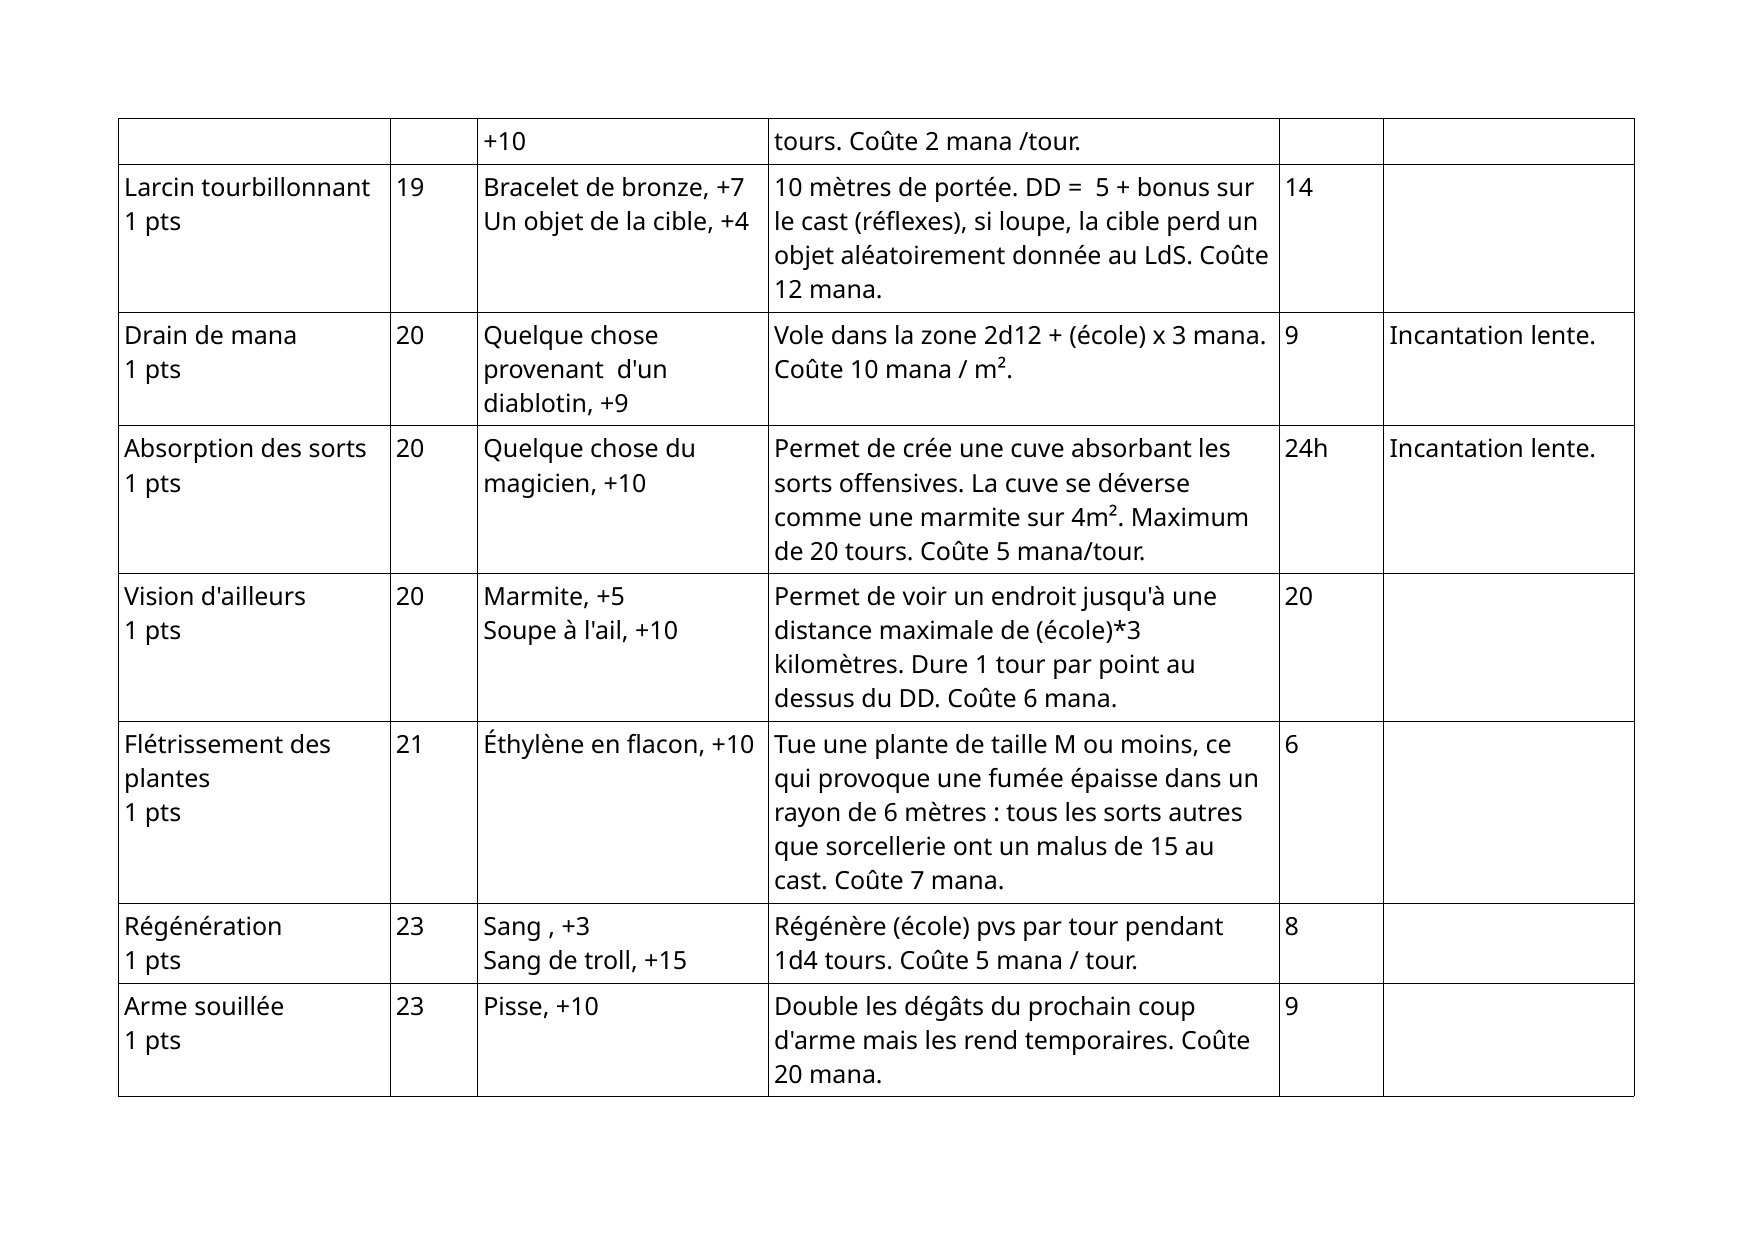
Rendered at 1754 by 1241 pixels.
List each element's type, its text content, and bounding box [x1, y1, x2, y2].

table_cell Permet de crée une cuve absorbant les sorts offensives. La cuve se déverse comme une marmite sur 4m². Maximum de 20 tours. Coûte 5 mana/tour. [769, 426, 1279, 573]
table_cell Flétrissement des plantes 1 pts [119, 722, 390, 903]
table_cell 6 [1280, 722, 1383, 903]
table_cell Absorption des sorts 1 pts [119, 426, 390, 573]
table_cell Sang , +3 Sang de troll, +15 [478, 904, 768, 982]
table_cell 23 [391, 904, 477, 982]
table_cell Bracelet de bronze, +7 Un objet de la cible, +4 [478, 165, 768, 312]
table_cell 20 [391, 574, 477, 721]
table_cell Incantation lente. [1384, 313, 1634, 425]
table_cell [1384, 984, 1634, 1096]
table_cell Vision d'ailleurs 1 pts [119, 574, 390, 721]
table_cell [1280, 119, 1383, 164]
table_cell [119, 119, 390, 164]
table_cell Larcin tourbillonnant 1 pts [119, 165, 390, 312]
table_cell 9 [1280, 313, 1383, 425]
table_cell +10 [478, 119, 768, 164]
table_cell [1384, 722, 1634, 903]
table_cell 24h [1280, 426, 1383, 573]
table_cell [1384, 119, 1634, 164]
table_cell [391, 119, 477, 164]
table_cell Permet de voir un endroit jusqu'à une distance maximale de (école)*3 kilomètres. Dure 1 tour par point au dessus du DD. Coûte 6 mana. [769, 574, 1279, 721]
table_cell Arme souillée 1 pts [119, 984, 390, 1096]
table_cell tours. Coûte 2 mana /tour. [769, 119, 1279, 164]
table_cell 20 [391, 313, 477, 425]
table_cell Quelque chose provenant d'un diablotin, +9 [478, 313, 768, 425]
table_cell Éthylène en flacon, +10 [478, 722, 768, 903]
table_cell 23 [391, 984, 477, 1096]
table_cell [1384, 574, 1634, 721]
table_cell Pisse, +10 [478, 984, 768, 1096]
table_cell Tue une plante de taille M ou moins, ce qui provoque une fumée épaisse dans un rayon de 6 mètres : tous les sorts autres que sorcellerie ont un malus de 15 au cast. Coûte 7 mana. [769, 722, 1279, 903]
table_cell Vole dans la zone 2d12 + (école) x 3 mana. Coûte 10 mana / m². [769, 313, 1279, 425]
table_cell 20 [1280, 574, 1383, 721]
table_cell Marmite, +5 Soupe à l'ail, +10 [478, 574, 768, 721]
table_cell Régénère (école) pvs par tour pendant 1d4 tours. Coûte 5 mana / tour. [769, 904, 1279, 982]
table_cell 10 mètres de portée. DD = 5 + bonus sur le cast (réflexes), si loupe, la cible perd un objet aléatoirement donnée au LdS. Coûte 12 mana. [769, 165, 1279, 312]
table_cell Drain de mana 1 pts [119, 313, 390, 425]
table_cell 20 [391, 426, 477, 573]
table_cell Régénération 1 pts [119, 904, 390, 982]
table_cell 19 [391, 165, 477, 312]
table_cell 9 [1280, 984, 1383, 1096]
table_cell 8 [1280, 904, 1383, 982]
table_cell Quelque chose du magicien, +10 [478, 426, 768, 573]
table_cell 21 [391, 722, 477, 903]
table_cell Double les dégâts du prochain coup d'arme mais les rend temporaires. Coûte 20 mana. [769, 984, 1279, 1096]
table_cell [1384, 904, 1634, 982]
table_cell [1384, 165, 1634, 312]
table_cell Incantation lente. [1384, 426, 1634, 573]
table_cell 14 [1280, 165, 1383, 312]
